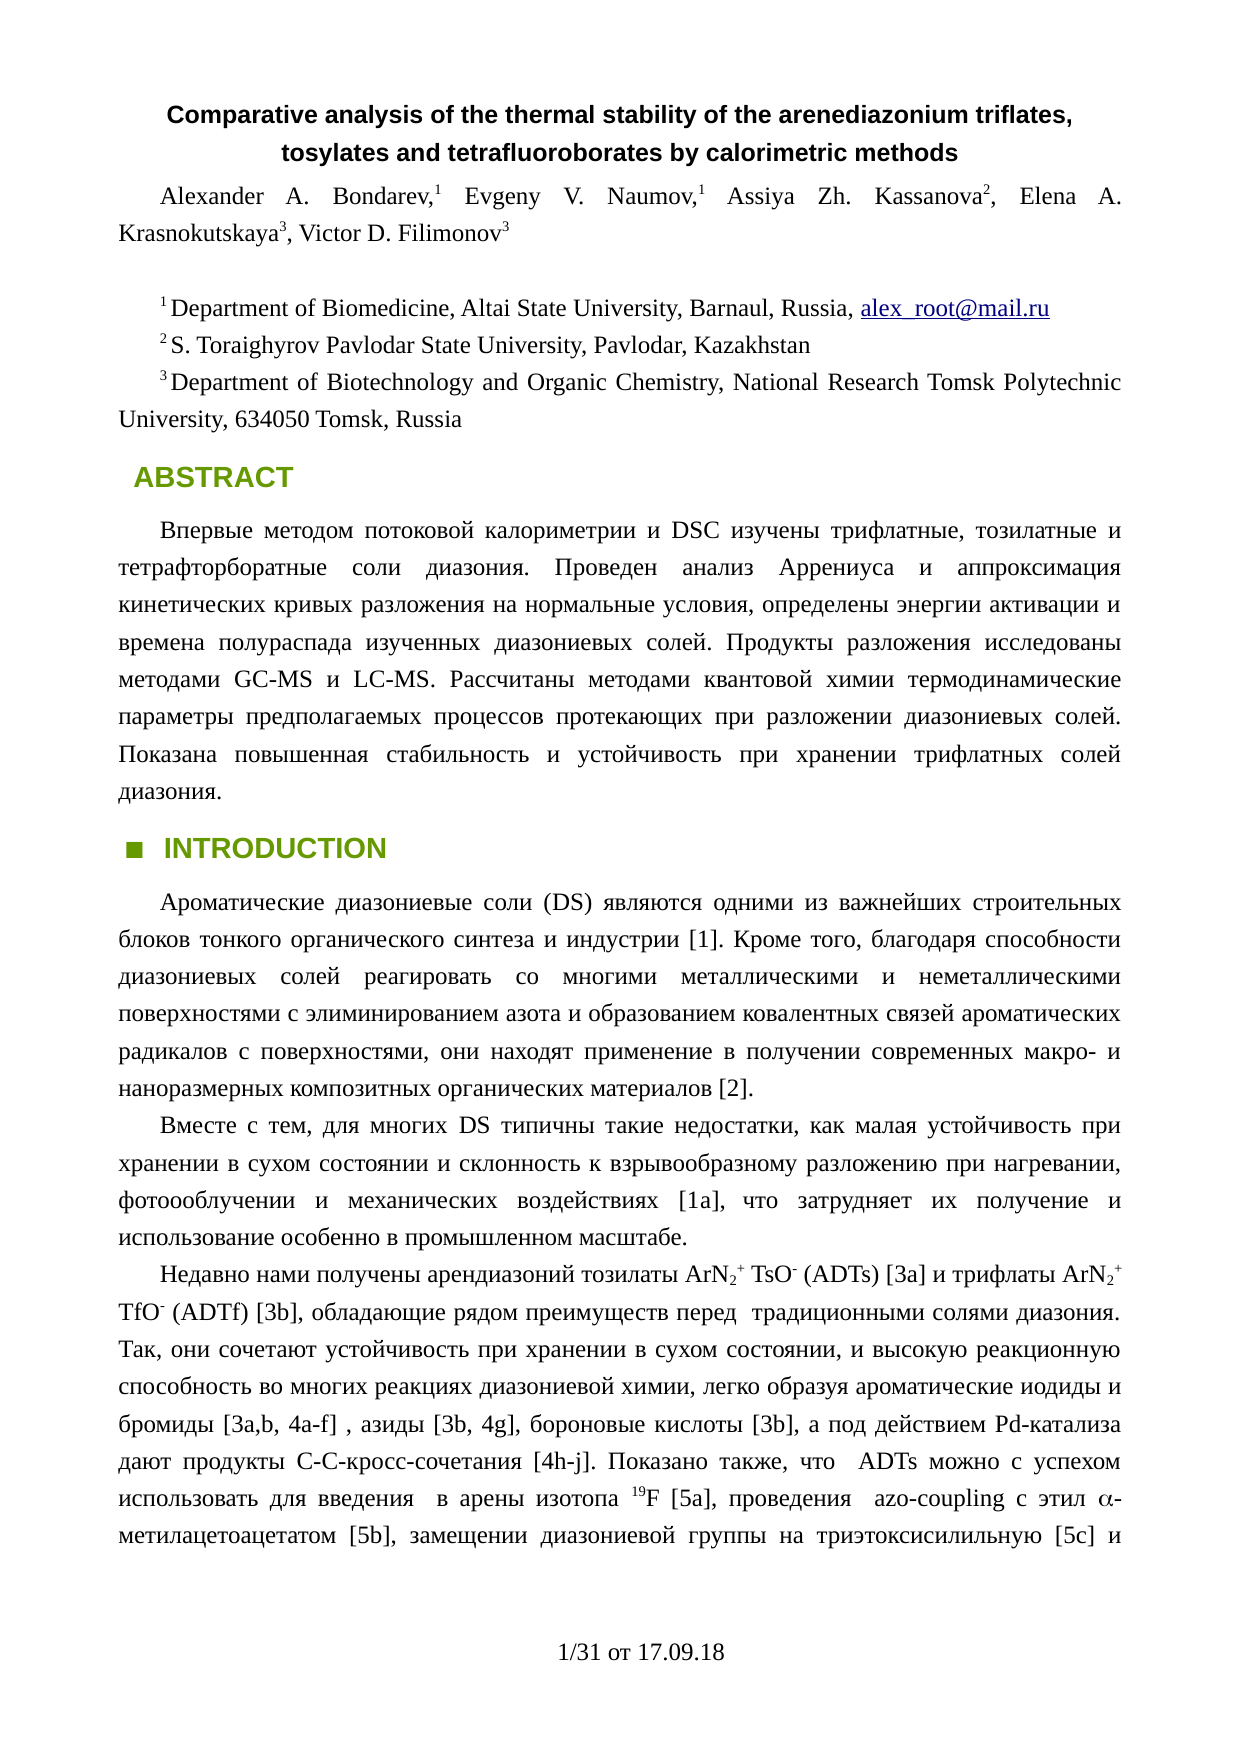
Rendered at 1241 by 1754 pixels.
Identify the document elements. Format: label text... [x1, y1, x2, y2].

list Вместе с тем, для многих DS типичны такие недостатки, как малая устойчивость при хранении в сухом состоянии и склонность к взрывообразному разложению при нагревании, фотоооблучении и механических воздействиях [1a], что затрудняет их получение и использование особенно в промышленном масштабе. [118, 1110, 1122, 1251]
text Alexander A. Bondarev,1 Evgeny V. Naumov,1 Assiya Zh. Kassanova2, Elena A. Krasnokutskaya3, Victor D. Filimonov3 [118, 181, 1122, 247]
subtitle Comparative analysis of the thermal stability of the arenediazonium triflates, tosylates and tetrafluoroborates by calorimetric methods [118, 100, 1122, 166]
list Впервые методом потоковой калориметрии и DSC изучены трифлатные, тозилатные и тетрафторборатные соли диазония. Проведен анализ Аррениуса и аппроксимация кинетических кривых разложения на нормальные условия, определены энергии активации и времена полураспада изученных диазониевых солей. Продукты разложения исследованы методами GC-MS и LC-MS. Рассчитаны методами квантовой химии термодинамические параметры предполагаемых процессов протекающих при разложении диазониевых солей. Показана повышенная стабильность и устойчивость при хранении трифлатных солей диазония. [118, 515, 1122, 805]
text 1 Department of Biomedicine, Altai State University, Barnaul, Russia, alex_root@mail.ru [118, 293, 1122, 321]
subtitle Abstract [118, 459, 1122, 493]
list Ароматические диазониевые соли (DS) являются одними из важнейших строительных блоков тонкого органического синтеза и индустрии [1]. Кроме того, благодаря способности диазониевых солей реагировать со многими металлическими и неметаллическими поверхностями с элиминированием азота и образованием ковалентных связей ароматических радикалов с поверхностями, они находят применение в получении современных макро- и наноразмерных композитных органических материалов [2]. [118, 887, 1122, 1102]
list Недавно нами получены арендиазоний тозилаты ArN2+ TsO- (ADTs) [3a] и трифлаты ArN2+ TfO- (ADTf) [3b], обладающие рядом преимуществ перед традиционными солями диазония. Так, они сочетают устойчивость при хранении в сухом состоянии, и высокую реакционную способность во многих реакциях диазониевой химии, легко образуя ароматические иодиды и бромиды [3a,b, 4a-f] , азиды [3b, 4g], бороновые кислоты [3b], а под действием Pd-катализа дают продукты С-С-кросс-сочетания [4h-j]. Показано также, что ADTs можно с успехом использовать для введения в арены изотопа 19F [5a], проведения azo-coupling с этил a-метилацетоацетатом [5b], замещении диазониевой группы на триэтоксисилильную [5c] и [118, 1259, 1122, 1549]
text ­2 S. Toraighyrov Pavlodar State University, Pavlodar, Kazakhstan [118, 330, 1122, 359]
subtitle Introduction [126, 831, 1122, 865]
text 3 Department of Biotechnology and Organic Chemistry, National Research Tomsk Polytechnic University, 634050 Tomsk, Russia [118, 367, 1122, 433]
